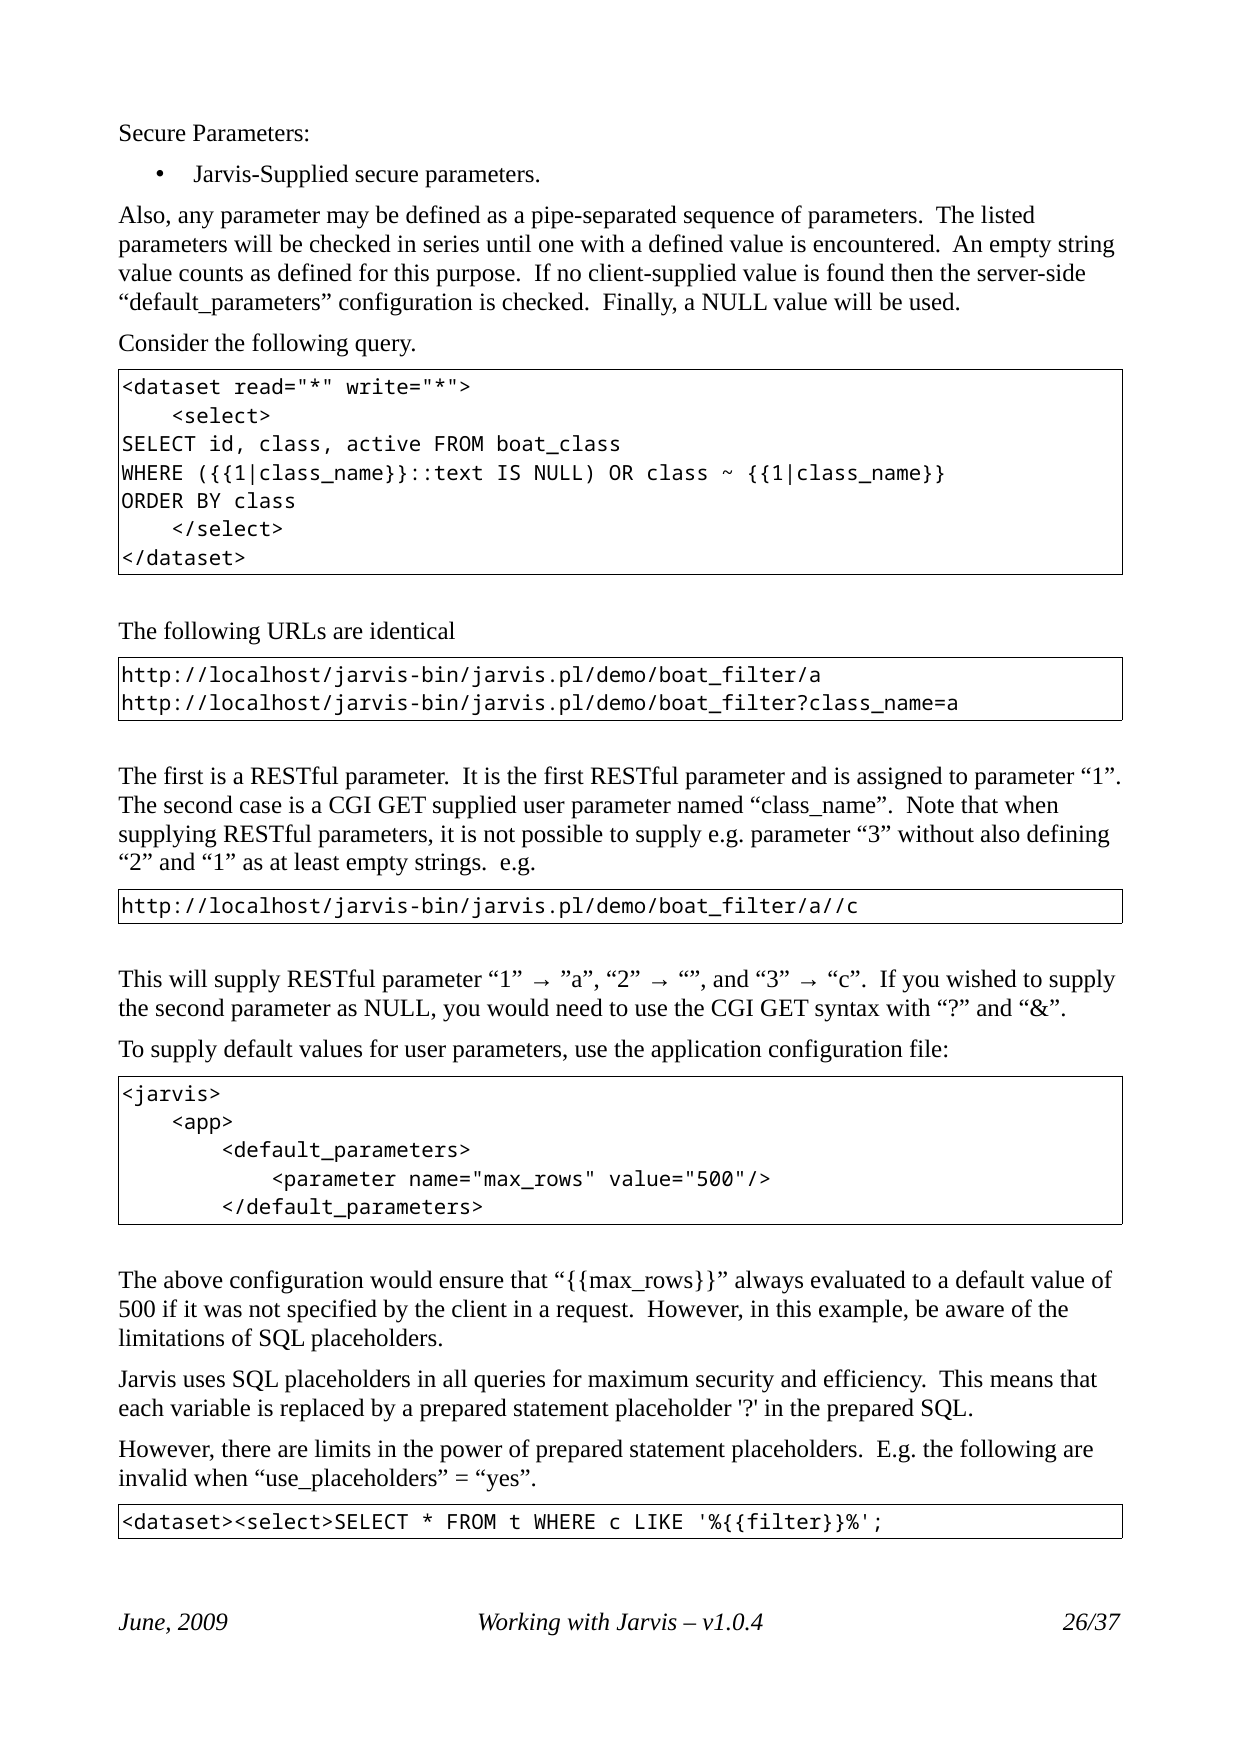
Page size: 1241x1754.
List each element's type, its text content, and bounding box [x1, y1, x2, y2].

text http://localhost/jarvis-bin/jarvis.pl/demo/boat_filter/a [119, 658, 1122, 685]
text <dataset><select>SELECT * FROM t WHERE c LIKE '%{{filter}}%'; [119, 1505, 1122, 1538]
text </dataset> [119, 540, 1122, 574]
text WHERE ({{1|class_name}}::text IS NULL) OR class ~ {{1|class_name}} [119, 455, 1122, 483]
text Secure Parameters: [118, 118, 1122, 147]
text </select> [119, 512, 1122, 540]
text http://localhost/jarvis-bin/jarvis.pl/demo/boat_filter?class_name=a [119, 685, 1122, 720]
text <parameter name="max_rows" value="500"/> [119, 1161, 1122, 1189]
text <dataset read="*" write="*"> [119, 370, 1122, 398]
text Consider the following query. [118, 328, 1122, 357]
list Jarvis-Supplied secure parameters. [156, 159, 1122, 188]
text ORDER BY class [119, 483, 1122, 512]
text <jarvis> [119, 1077, 1122, 1104]
text The above configuration would ensure that “{{max_rows}}” always evaluated to a default value of 500 if it was not specified by the client in a request. However, in this example, be aware of the limitations of SQL placeholders. [118, 1265, 1122, 1351]
text http://localhost/jarvis-bin/jarvis.pl/demo/boat_filter/a//c [119, 890, 1122, 923]
text <default_parameters> [119, 1132, 1122, 1161]
text The following URLs are identical [118, 616, 1122, 644]
text </default_parameters> [119, 1189, 1122, 1224]
text However, there are limits in the power of prepared statement placeholders. E.g. the following are invalid when “use_placeholders” = “yes”. [118, 1434, 1122, 1491]
text Also, any parameter may be defined as a pipe-separated sequence of parameters. The listed parameters will be checked in series until one with a defined value is encountered. An empty string value counts as defined for this purpose. If no client-supplied value is found then the server-side “default_parameters” configuration is checked. Finally, a NULL value will be used. [118, 201, 1122, 316]
text This will supply RESTful parameter “1” → ”a”, “2” → “”, and “3” → “c”. If you wished to supply the second parameter as NULL, you would need to use the CGI GET syntax with “?” and “&”. [118, 964, 1122, 1022]
text SELECT id, class, active FROM boat_class [119, 426, 1122, 455]
text <app> [119, 1104, 1122, 1132]
text To supply default values for user parameters, use the application configuration file: [118, 1034, 1122, 1063]
text The first is a RESTful parameter. It is the first RESTful parameter and is assigned to parameter “1”. The second case is a CGI GET supplied user parameter named “class_name”. Note that when supplying RESTful parameters, it is not possible to supply e.g. parameter “3” without also defining “2” and “1” as at least empty strings. e.g. [118, 761, 1122, 876]
text Jarvis uses SQL placeholders in all queries for maximum security and efficiency. This means that each variable is replaced by a prepared statement placeholder '?' in the prepared SQL. [118, 1364, 1122, 1421]
text <select> [119, 398, 1122, 426]
